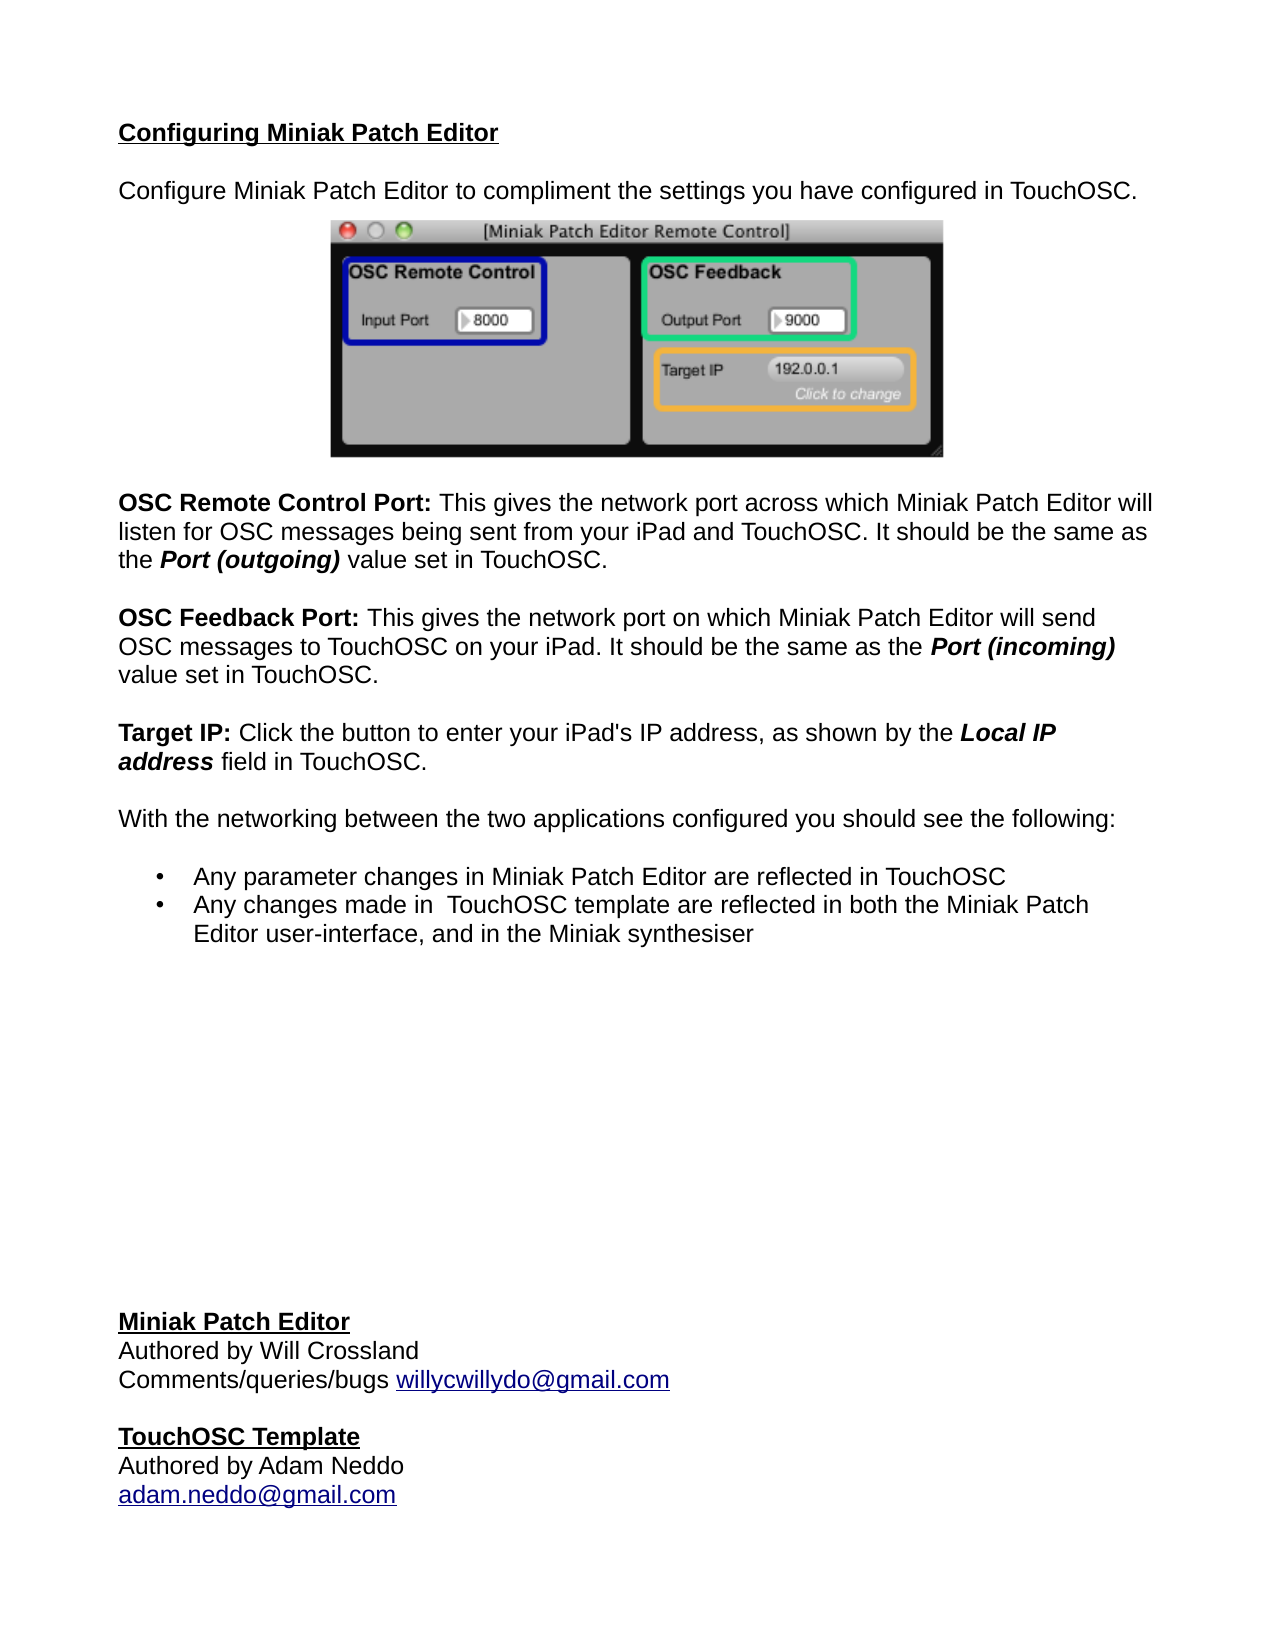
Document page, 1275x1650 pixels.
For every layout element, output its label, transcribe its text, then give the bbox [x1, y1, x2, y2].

list Any parameter changes in Miniak Patch Editor are reflected in TouchOSC [156, 861, 1157, 890]
text OSC Feedback Port: This gives the network port on which Miniak Patch Editor will send OSC messages to TouchOSC on your iPad. It should be the same as the Port (incoming) value set in TouchOSC. [118, 603, 1157, 689]
list Any changes made in TouchOSC template are reflected in both the Miniak Patch Editor user-interface, and in the Miniak synthesiser [156, 890, 1157, 948]
text Comments/queries/bugs willycwillydo@gmail.com [118, 1365, 1157, 1393]
text Configure Miniak Patch Editor to compliment the settings you have configured in TouchOSC. [118, 176, 1157, 204]
text Authored by Adam Neddo [118, 1451, 1157, 1480]
text Target IP: Click the button to enter your iPad's IP address, as shown by the Local IP address field in TouchOSC. [118, 718, 1157, 775]
picture [330, 220, 945, 459]
text OSC Remote Control Port: This gives the network port across which Miniak Patch Editor will listen for OSC messages being sent from your iPad and TouchOSC. It should be the same as the Port (outgoing) value set in TouchOSC. [118, 488, 1157, 574]
text Configuring Miniak Patch Editor [118, 118, 1157, 147]
text Miniak Patch Editor [118, 1307, 1157, 1336]
text With the networking between the two applications configured you should see the following: [118, 804, 1157, 833]
text adam.neddo@gmail.com [118, 1480, 1157, 1508]
text TouchOSC Template [118, 1422, 1157, 1451]
text Authored by Will Crossland [118, 1336, 1157, 1365]
